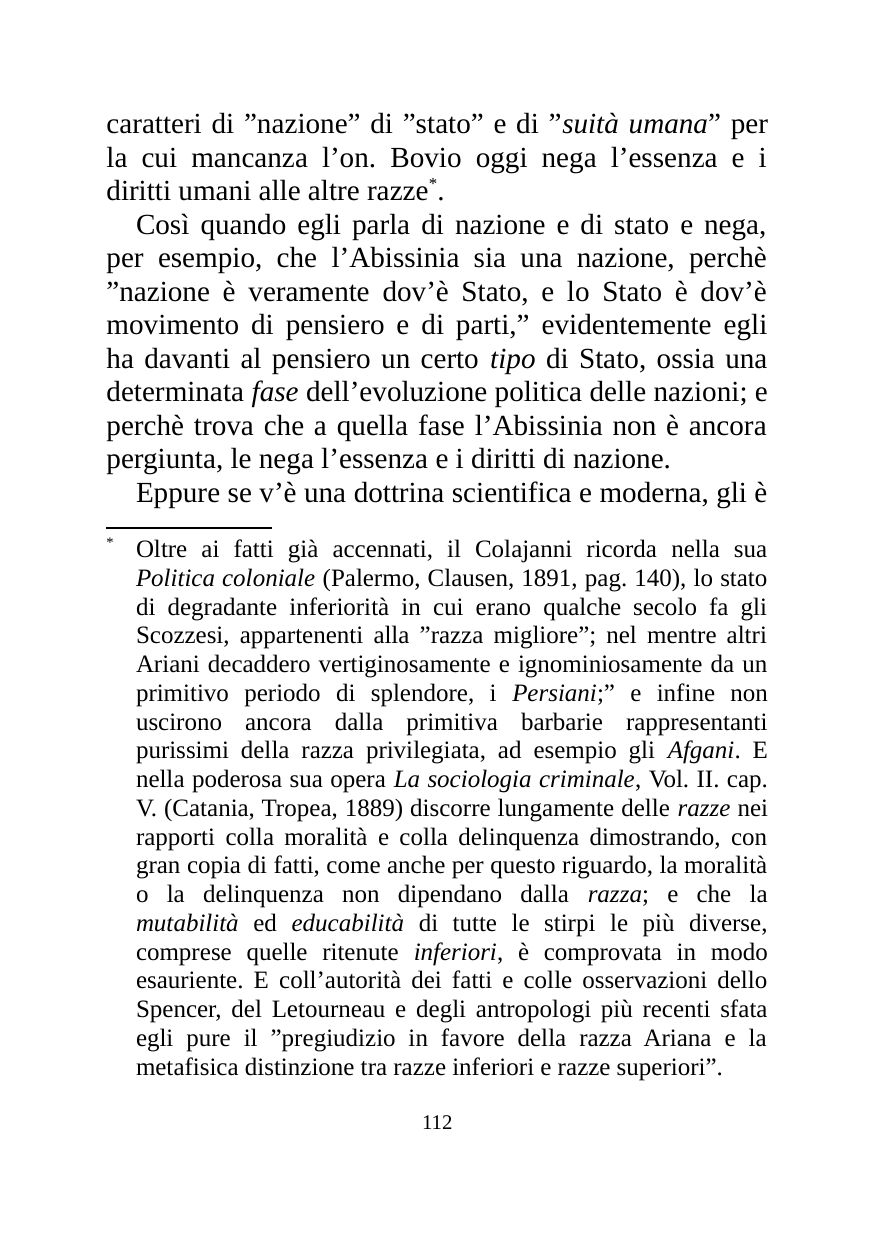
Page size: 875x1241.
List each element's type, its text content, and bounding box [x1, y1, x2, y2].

text Eppure se v’è una dottrina scientifica e moderna, gli è [106, 475, 768, 509]
text caratteri di ”nazione” di ”stato” e di ”suità umana” per la cui mancanza l’on. Bovio oggi nega l’essenza e i diritti umani alle altre razze. [106, 106, 768, 207]
text Oltre ai fatti già accennati, il Colajanni ricorda nella sua Politica coloniale (Palermo, Clausen, 1891, pag. 140), lo stato di degradante inferiorità in cui erano qualche secolo fa gli Scozzesi, appartenenti alla ”razza migliore”; nel mentre altri Ariani decaddero vertiginosamente e ignominiosamente da un primitivo periodo di splendore, i Persiani;” e infine non uscirono ancora dalla primitiva barbarie rappresentanti purissimi della razza privilegiata, ad esempio gli Afgani. E nella poderosa sua opera La sociologia criminale, Vol. II. cap. V. (Catania, Tropea, 1889) discorre lungamente delle razze nei rapporti colla moralità e colla delinquenza dimostrando, con gran copia di fatti, come anche per questo riguardo, la moralità o la delinquenza non dipendano dalla razza; e che la mutabilità ed educabilità di tutte le stirpi le più diverse, comprese quelle ritenute inferiori, è comprovata in modo esauriente. E coll’autorità dei fatti e colle osservazioni dello Spencer, del Letourneau e degli antropologi più recenti sfata egli pure il ”pregiudizio in favore della razza Ariana e la metafisica distinzione tra razze inferiori e razze superiori”. [106, 534, 768, 1080]
text Così quando egli parla di nazione e di stato e nega, per esempio, che l’Abissinia sia una nazione, perchè ”nazione è veramente dov’è Stato, e lo Stato è dov’è movimento di pensiero e di parti,” evidentemente egli ha davanti al pensiero un certo tipo di Stato, ossia una determinata fase dell’evoluzione politica delle nazioni; e perchè trova che a quella fase l’Abissinia non è ancora pergiunta, le nega l’essenza e i diritti di nazione. [106, 207, 768, 475]
